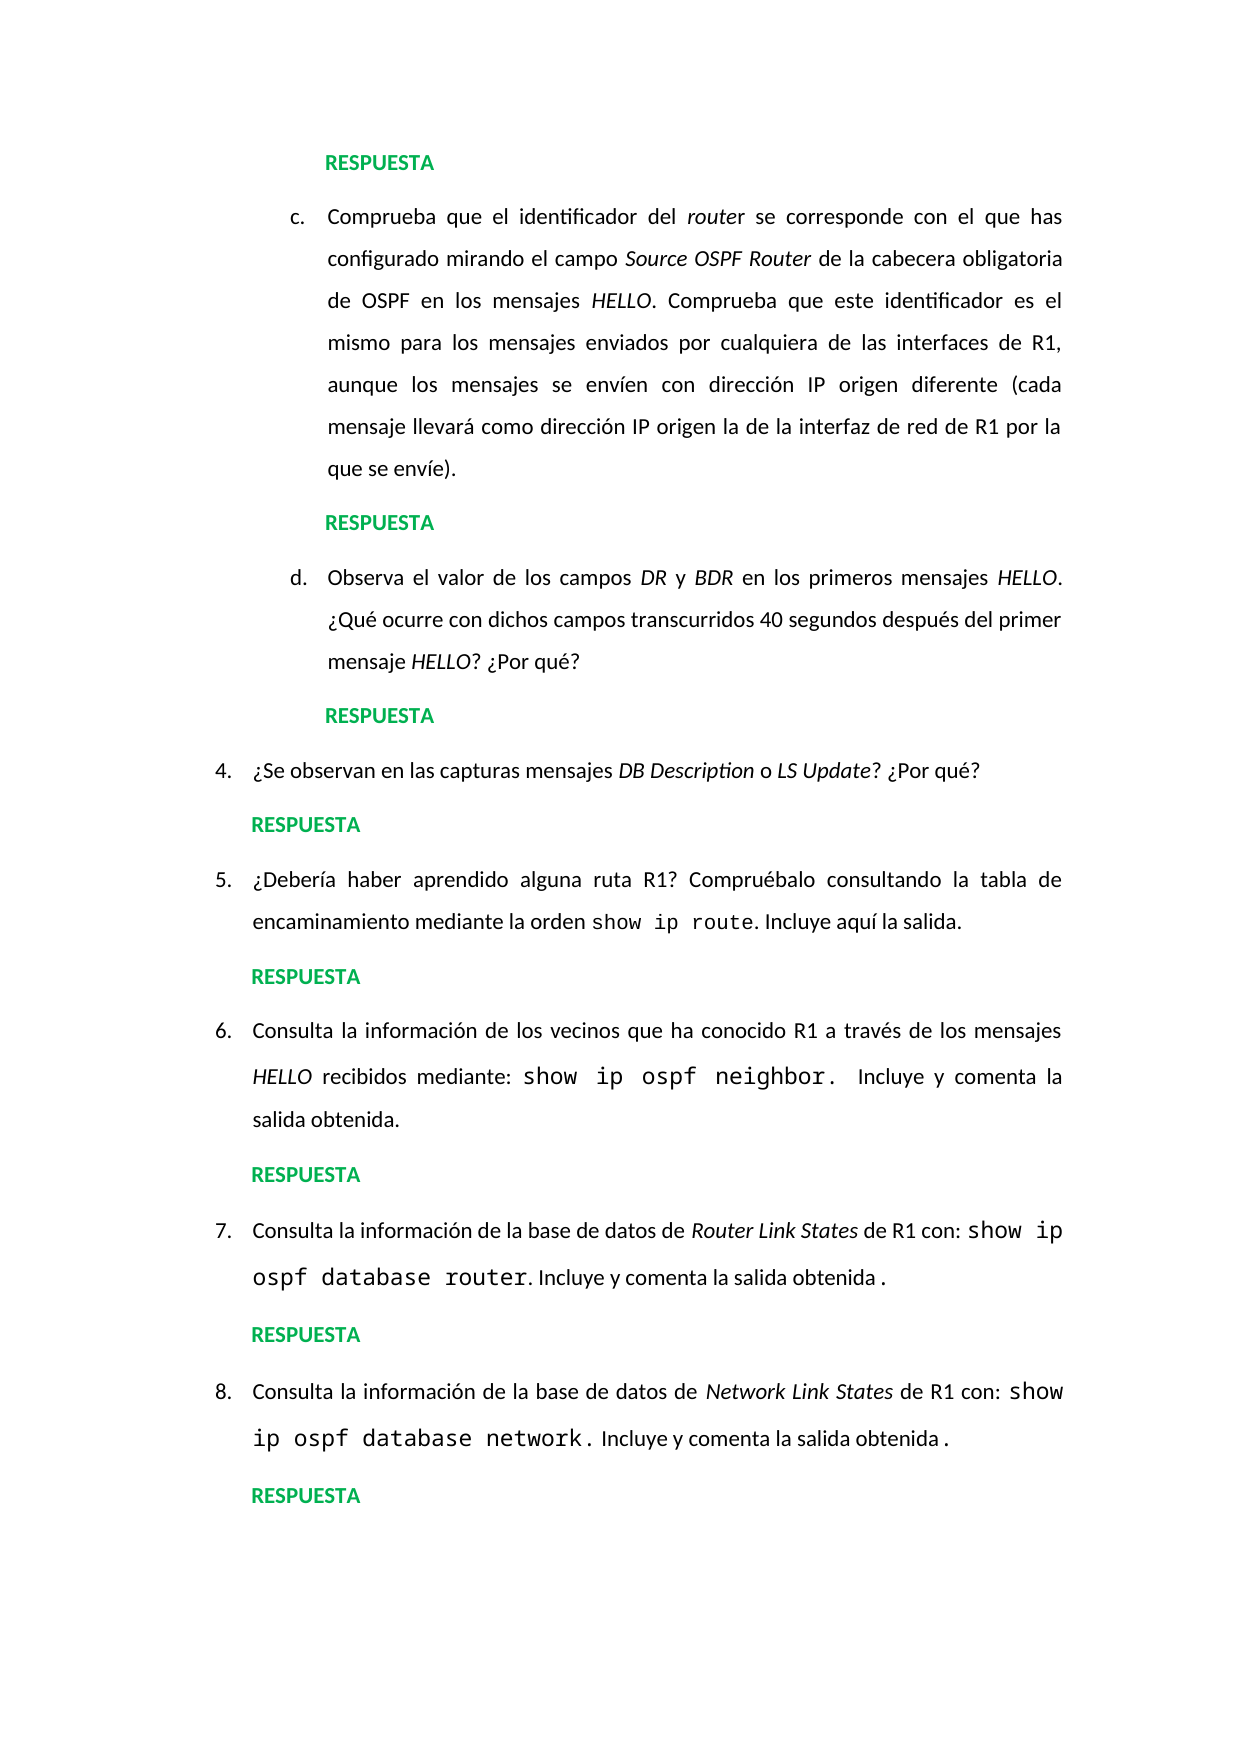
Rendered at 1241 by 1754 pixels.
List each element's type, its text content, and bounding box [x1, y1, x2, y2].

text RESPUESTA [251, 962, 1063, 990]
list Consulta la información de la base de datos de Network Link States de R1 con: show ip ospf database network. Incluye y comenta la salida obtenida. [215, 1375, 1063, 1453]
list Observa el valor de los campos DR y BDR en los primeros mensajes HELLO. ¿Qué ocurre con dichos campos transcurridos 40 segundos después del primer mensaje HELLO? ¿Por qué? [290, 563, 1063, 675]
text RESPUESTA [251, 1160, 1063, 1188]
text RESPUESTA [251, 1481, 1063, 1509]
list Consulta la información de la base de datos de Router Link States de R1 con: show ip ospf database router. Incluye y comenta la salida obtenida. [215, 1214, 1063, 1292]
list Consulta la información de los vecinos que ha conocido R1 a través de los mensajes HELLO recibidos mediante: show ip ospf neighbor. Incluye y comenta la salida obtenida. [215, 1017, 1063, 1133]
text RESPUESTA [251, 810, 1063, 838]
text RESPUESTA [325, 508, 1063, 536]
text RESPUESTA [251, 1321, 1063, 1349]
list ¿Debería haber aprendido alguna ruta R1? Compruébalo consultando la tabla de encaminamiento mediante la orden show ip route. Incluye aquí la salida. [215, 865, 1063, 935]
list Comprueba que el identificador del router se corresponde con el que has configurado mirando el campo Source OSPF Router de la cabecera obligatoria de OSPF en los mensajes HELLO. Comprueba que este identificador es el mismo para los mensajes enviados por cualquiera de las interfaces de R1, aunque los mensajes se envíen con dirección IP origen diferente (cada mensaje llevará como dirección IP origen la de la interfaz de red de R1 por la que se envíe). [290, 202, 1063, 482]
list ¿Se observan en las capturas mensajes DB Description o LS Update? ¿Por qué? [215, 756, 1063, 784]
text RESPUESTA [325, 148, 1063, 176]
text RESPUESTA [325, 701, 1063, 729]
